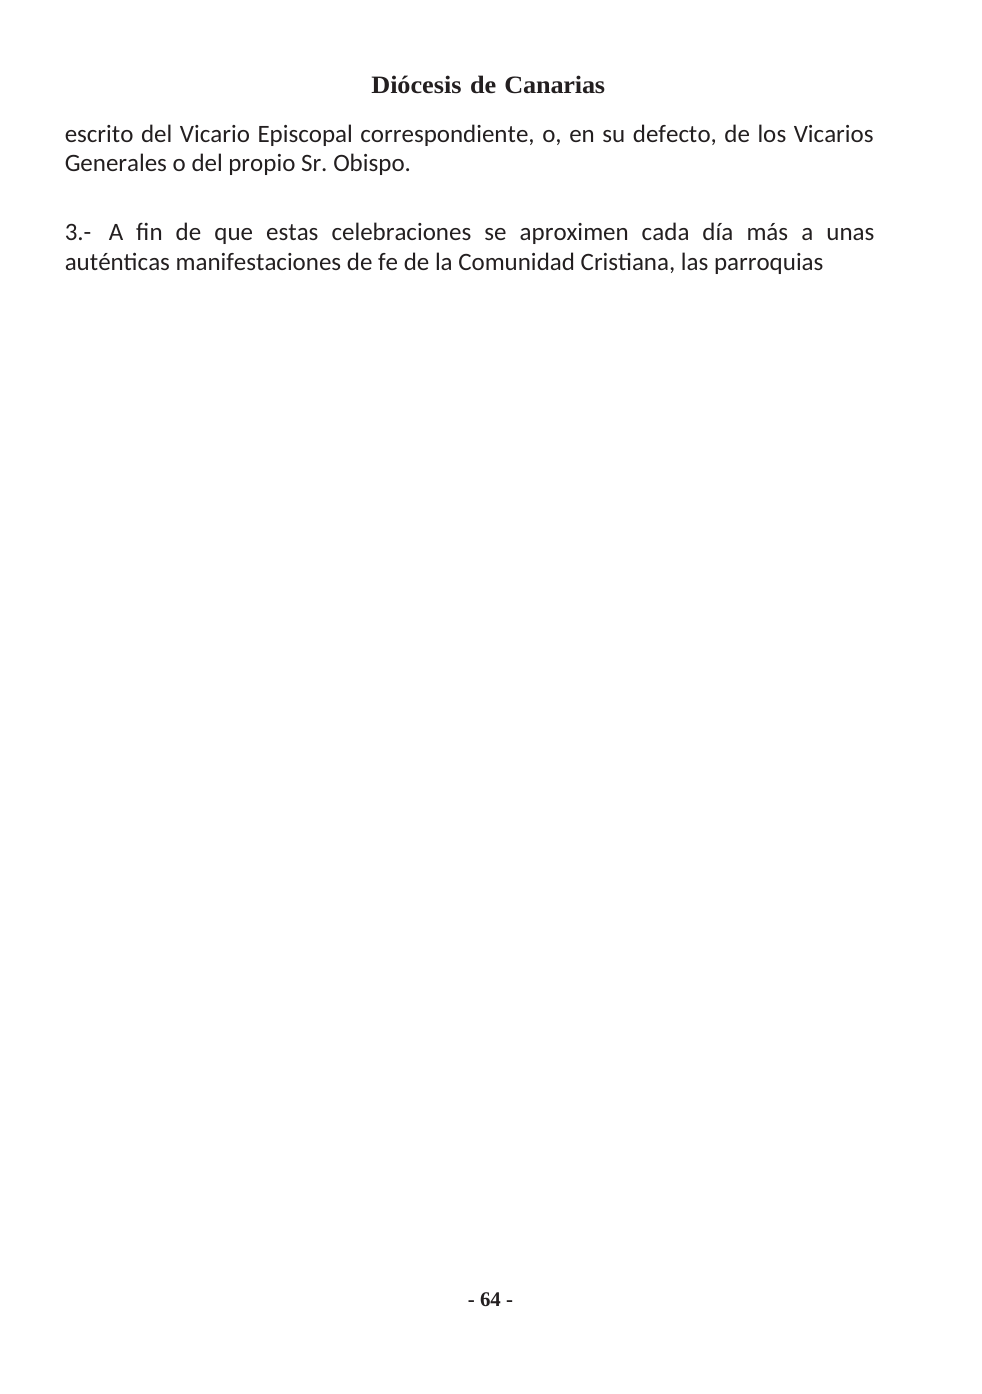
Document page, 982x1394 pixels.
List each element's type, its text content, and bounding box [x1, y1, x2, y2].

text 3.- A fin de que estas celebraciones se aproximen cada día más a unas auténticas manifestaciones de fe de la Comunidad Cristiana, las parroquias [64, 217, 875, 276]
text escrito del Vicario Episcopal correspondiente, o, en su defecto, de los Vicarios Generales o del propio Sr. Obispo. [64, 119, 875, 178]
